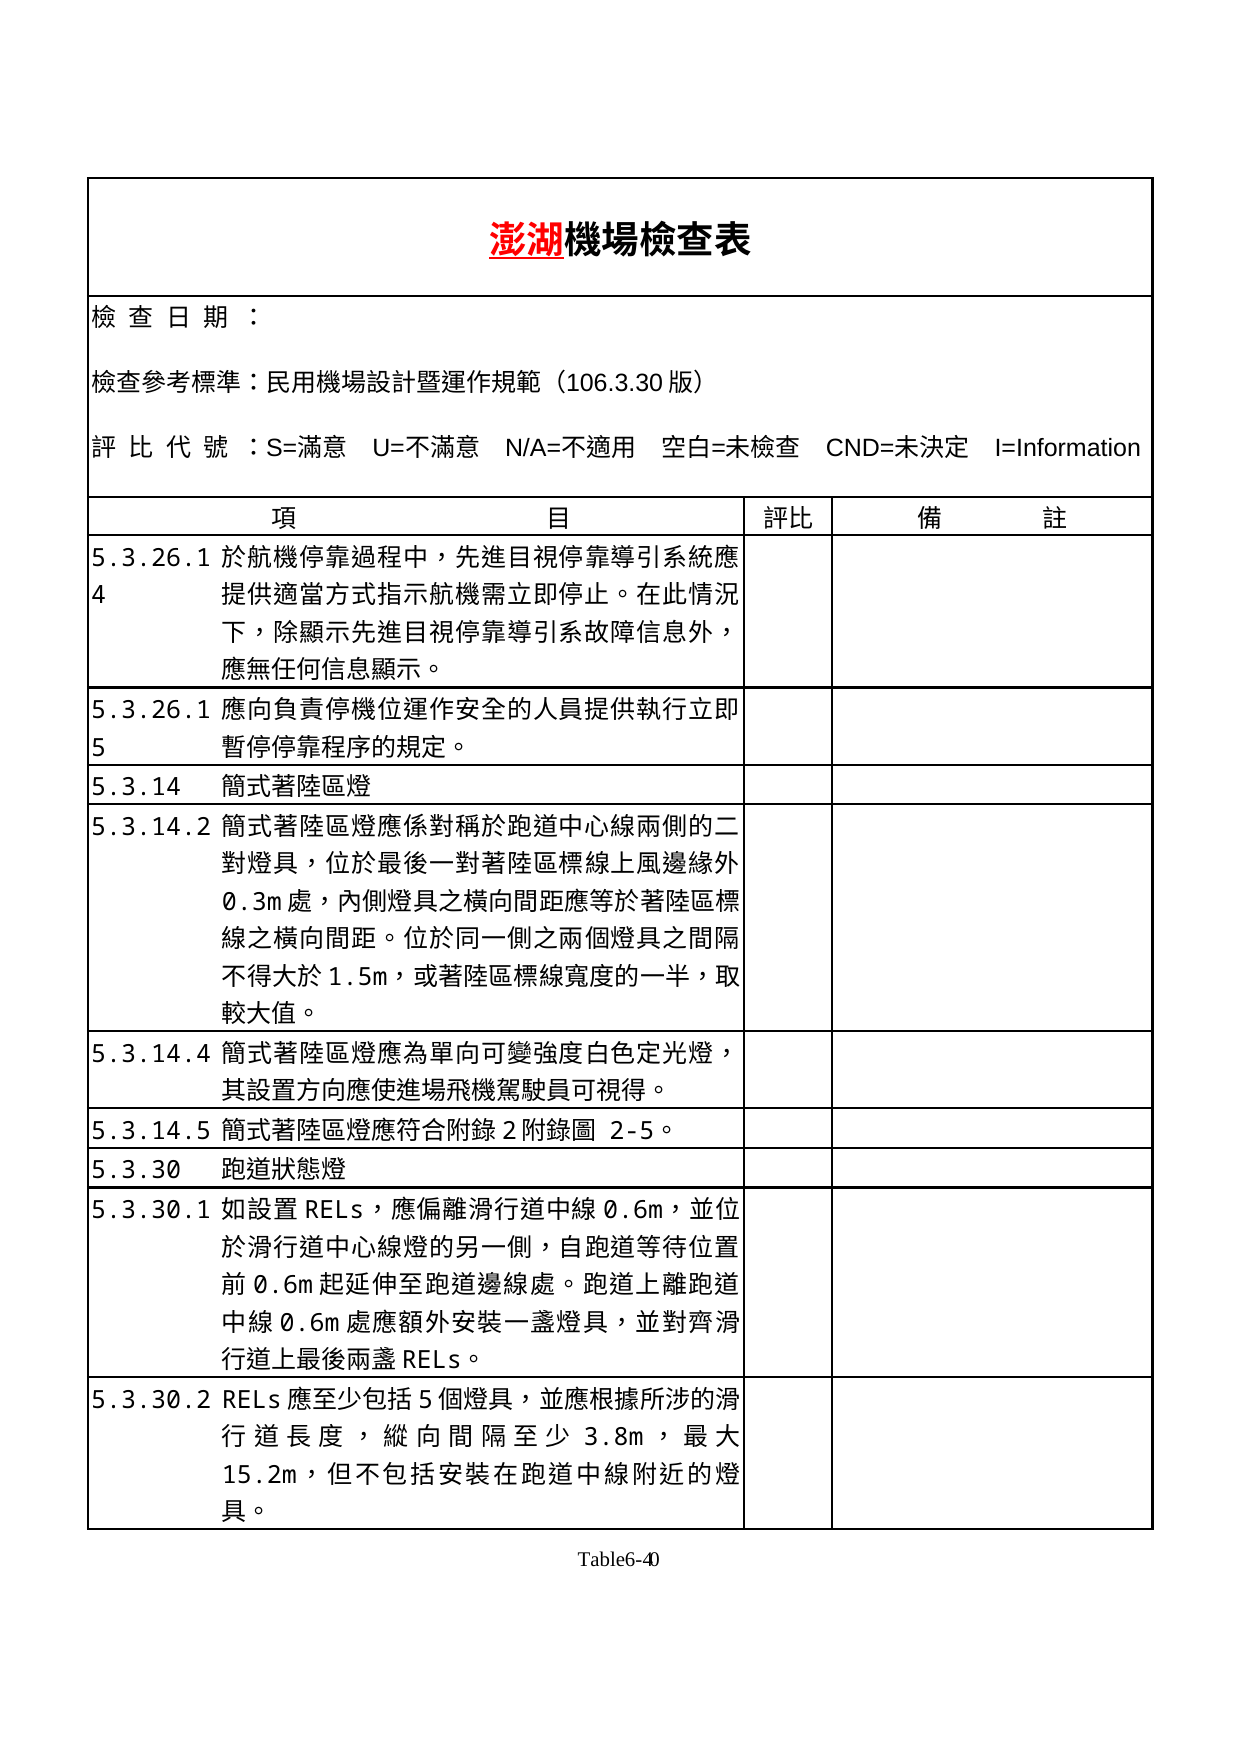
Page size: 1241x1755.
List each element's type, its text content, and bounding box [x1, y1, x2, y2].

table_cell 如設置RELs，應偏離滑行道中線0.6m，並位於滑行道中心線燈的另一側，自跑道等待位置前0.6m起延伸至跑道邊線處。跑道上離跑道中線0.6m處應額外安裝一盞燈具，並對齊滑行道上最後兩盞RELs。 [219, 1189, 743, 1376]
table_cell 5.3.14.4 [89, 1032, 219, 1107]
table_cell 5.3.30 [89, 1149, 219, 1186]
table_cell [745, 766, 831, 803]
table_cell [833, 766, 1151, 803]
table_cell 項 目 [219, 498, 743, 534]
table_cell [745, 536, 831, 686]
table_cell [745, 689, 831, 763]
table_cell 簡式著陸區燈應符合附錄2附錄圖 2-5。 [219, 1109, 743, 1147]
table_cell 應向負責停機位運作安全的人員提供執行立即暫停停靠程序的規定。 [219, 689, 743, 763]
table_cell 簡式著陸區燈應係對稱於跑道中心線兩側的二對燈具，位於最後一對著陸區標線上風邊緣外0.3m處，內側燈具之橫向間距應等於著陸區標線之橫向間距。位於同一側之兩個燈具之間隔不得大於1.5m，或著陸區標線寬度的一半，取較大值。 [219, 805, 743, 1030]
table_cell 簡式著陸區燈 [219, 766, 743, 803]
table_cell [745, 805, 831, 1030]
table_cell [833, 1378, 1151, 1528]
table_cell [833, 536, 1151, 686]
table_cell 5.3.26.14 [89, 536, 219, 686]
table_cell 5.3.14 [89, 766, 219, 803]
table_cell 簡式著陸區燈應為單向可變強度白色定光燈，其設置方向應使進場飛機駕駛員可視得。 [219, 1032, 743, 1107]
table_cell 5.3.30.2 [89, 1378, 219, 1528]
table_cell [745, 1378, 831, 1528]
table_cell [89, 498, 219, 534]
table_cell 評比 [745, 498, 831, 534]
table_cell [833, 1032, 1151, 1107]
table_cell 5.3.26.15 [89, 689, 219, 763]
table_cell [745, 1149, 831, 1186]
table_header 澎湖機場檢查表 [89, 179, 1151, 295]
table_cell [833, 689, 1151, 763]
table_cell 檢 查 日 期 ： 檢查參考標準：民用機場設計暨運作規範（106.3.30版） 評 比 代 號 ：S=滿意 U=不滿意 N/A=不適用 空白=未檢查 CND=未決定 I=Information [89, 297, 1151, 496]
table_cell [745, 1189, 831, 1376]
table_cell 5.3.30.1 [89, 1189, 219, 1376]
table_cell [833, 1189, 1151, 1376]
table_cell 備 註 [833, 498, 1151, 534]
table_cell [833, 1109, 1151, 1147]
table_cell 跑道狀態燈 [219, 1149, 743, 1186]
table_cell [833, 1149, 1151, 1186]
table_cell [745, 1109, 831, 1147]
table_cell RELs應至少包括5個燈具，並應根據所涉的滑行道長度，縱向間隔至少3.8m，最大15.2m，但不包括安裝在跑道中線附近的燈具。 [219, 1378, 743, 1528]
table_cell 5.3.14.5 [89, 1109, 219, 1147]
table_cell 於航機停靠過程中，先進目視停靠導引系統應提供適當方式指示航機需立即停止。在此情況下，除顯示先進目視停靠導引系故障信息外，應無任何信息顯示。 [219, 536, 743, 686]
table_cell [745, 1032, 831, 1107]
table_cell 5.3.14.2 [89, 805, 219, 1030]
table_cell [833, 805, 1151, 1030]
